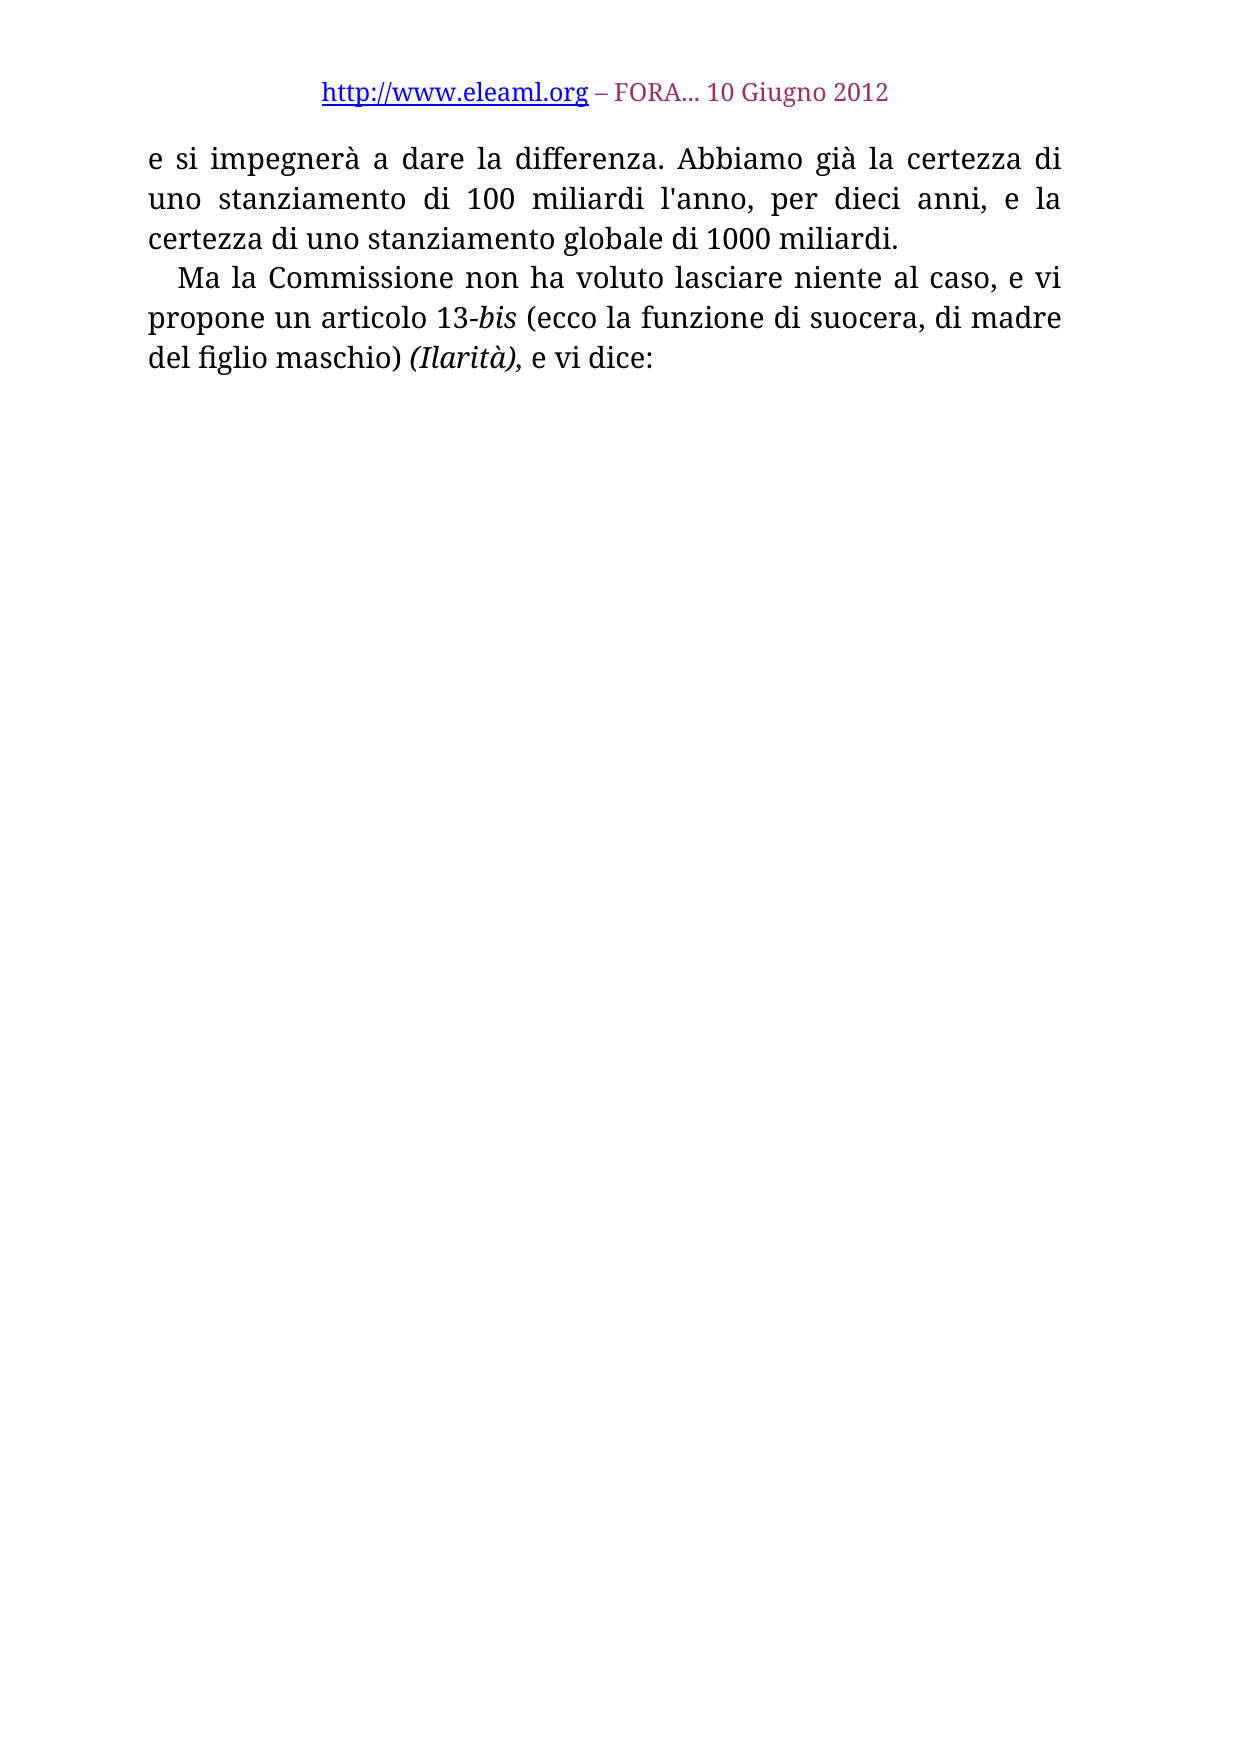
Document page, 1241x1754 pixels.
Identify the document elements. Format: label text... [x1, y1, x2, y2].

text e si impegnerà a dare la differenza. Abbiamo già la certezza di uno stanziamento di 100 miliardi l'anno, per dieci anni, e la certezza di uno stanziamento globale di 1000 miliardi. [148, 138, 1063, 258]
text Ma la Commissione non ha voluto lasciare niente al caso, e vi propone un articolo 13-bis (ecco la funzione di suocera, di madre del figlio maschio) (Ilarità), e vi dice: [148, 258, 1063, 377]
